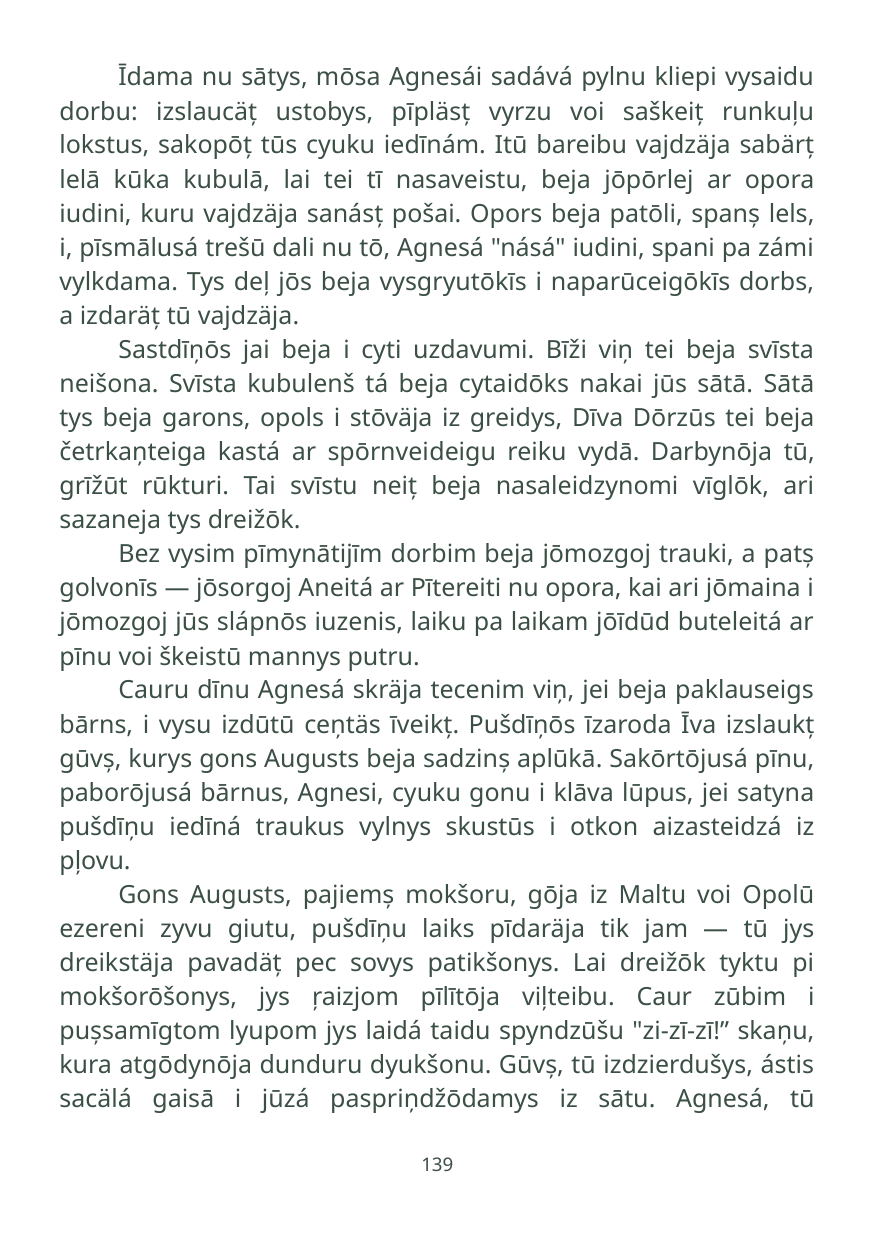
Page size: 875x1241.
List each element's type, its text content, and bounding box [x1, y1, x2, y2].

text Sastdīņōs jai beja i cyti uzdavumi. Bīži viņ tei beja svīsta neišona. Svīsta kubulenš tá beja cytaidōks nakai jūs sātā. Sātā tys beja garons, opols i stōväja iz greidys, Dīva Dōrzūs tei beja četrkaņteiga kastá ar spōrnveideigu reiku vydā. Darbynōja tū, grīžūt rūkturi. Tai svīstu neiț beja nasaleidzynomi vīglōk, ari sazaneja tys dreižōk. [59, 332, 815, 536]
text Īdama nu sātys, mōsa Agnesái sadává pylnu kliepi vysaidu dorbu: izslaucäț ustobys, pīpläsț vyrzu voi saškeiț runkuļu lokstus, sakopōț tūs cyuku iedīnám. Itū bareibu vajdzäja sabärț lelā kūka kubulā, lai tei tī nasaveistu, beja jōpōrlej ar opora iudini, kuru vajdzäja sanásț pošai. Opors beja patōli, spanș lels, i, pīsmālusá trešū dali nu tō, Agnesá "násá" iudini, spani pa zámi vylkdama. Tys deļ jōs beja vysgryutōkīs i naparūceigōkīs dorbs, a izdaräț tū vajdzäja. [59, 59, 815, 332]
text Gons Augusts, pajiemș mokšoru, gōja iz Maltu voi Opolū ezereni zyvu giutu, pušdīņu laiks pīdaräja tik jam — tū jys dreikstäja pavadäț pec sovys patikšonys. Lai dreižōk tyktu pi mokšorōšonys, jys ŗaizjom pīlītōja viļteibu. Caur zūbim i pușsamīgtom lyupom jys laidá taidu spyndzūšu "zi-zī-zī!” skaņu, kura atgōdynōja dunduru dyukšonu. Gūvș, tū izdzierdušys, ástis sacälá gaisā i jūzá paspriņdžōdamys iz sātu. Agnesá, tū [59, 877, 815, 1115]
text Cauru dīnu Agnesá skräja tecenim viņ, jei beja paklauseigs bārns, i vysu izdūtū ceņtäs īveikț. Pušdīņōs īzaroda Īva izslaukț gūvș, kurys gons Augusts beja sadzinș aplūkā. Sakōrtōjusá pīnu, paborōjusá bārnus, Agnesi, cyuku gonu i klāva lūpus, jei satyna pušdīņu iedīná traukus vylnys skustūs i otkon aizasteidzá iz pļovu. [59, 672, 815, 877]
text Bez vysim pīmynātijīm dorbim beja jōmozgoj trauki, a patș golvonīs — jōsorgoj Aneitá ar Pītereiti nu opora, kai ari jōmaina i jōmozgoj jūs slápnōs iuzenis, laiku pa laikam jōīdūd buteleitá ar pīnu voi škeistū mannys putru. [59, 536, 815, 672]
